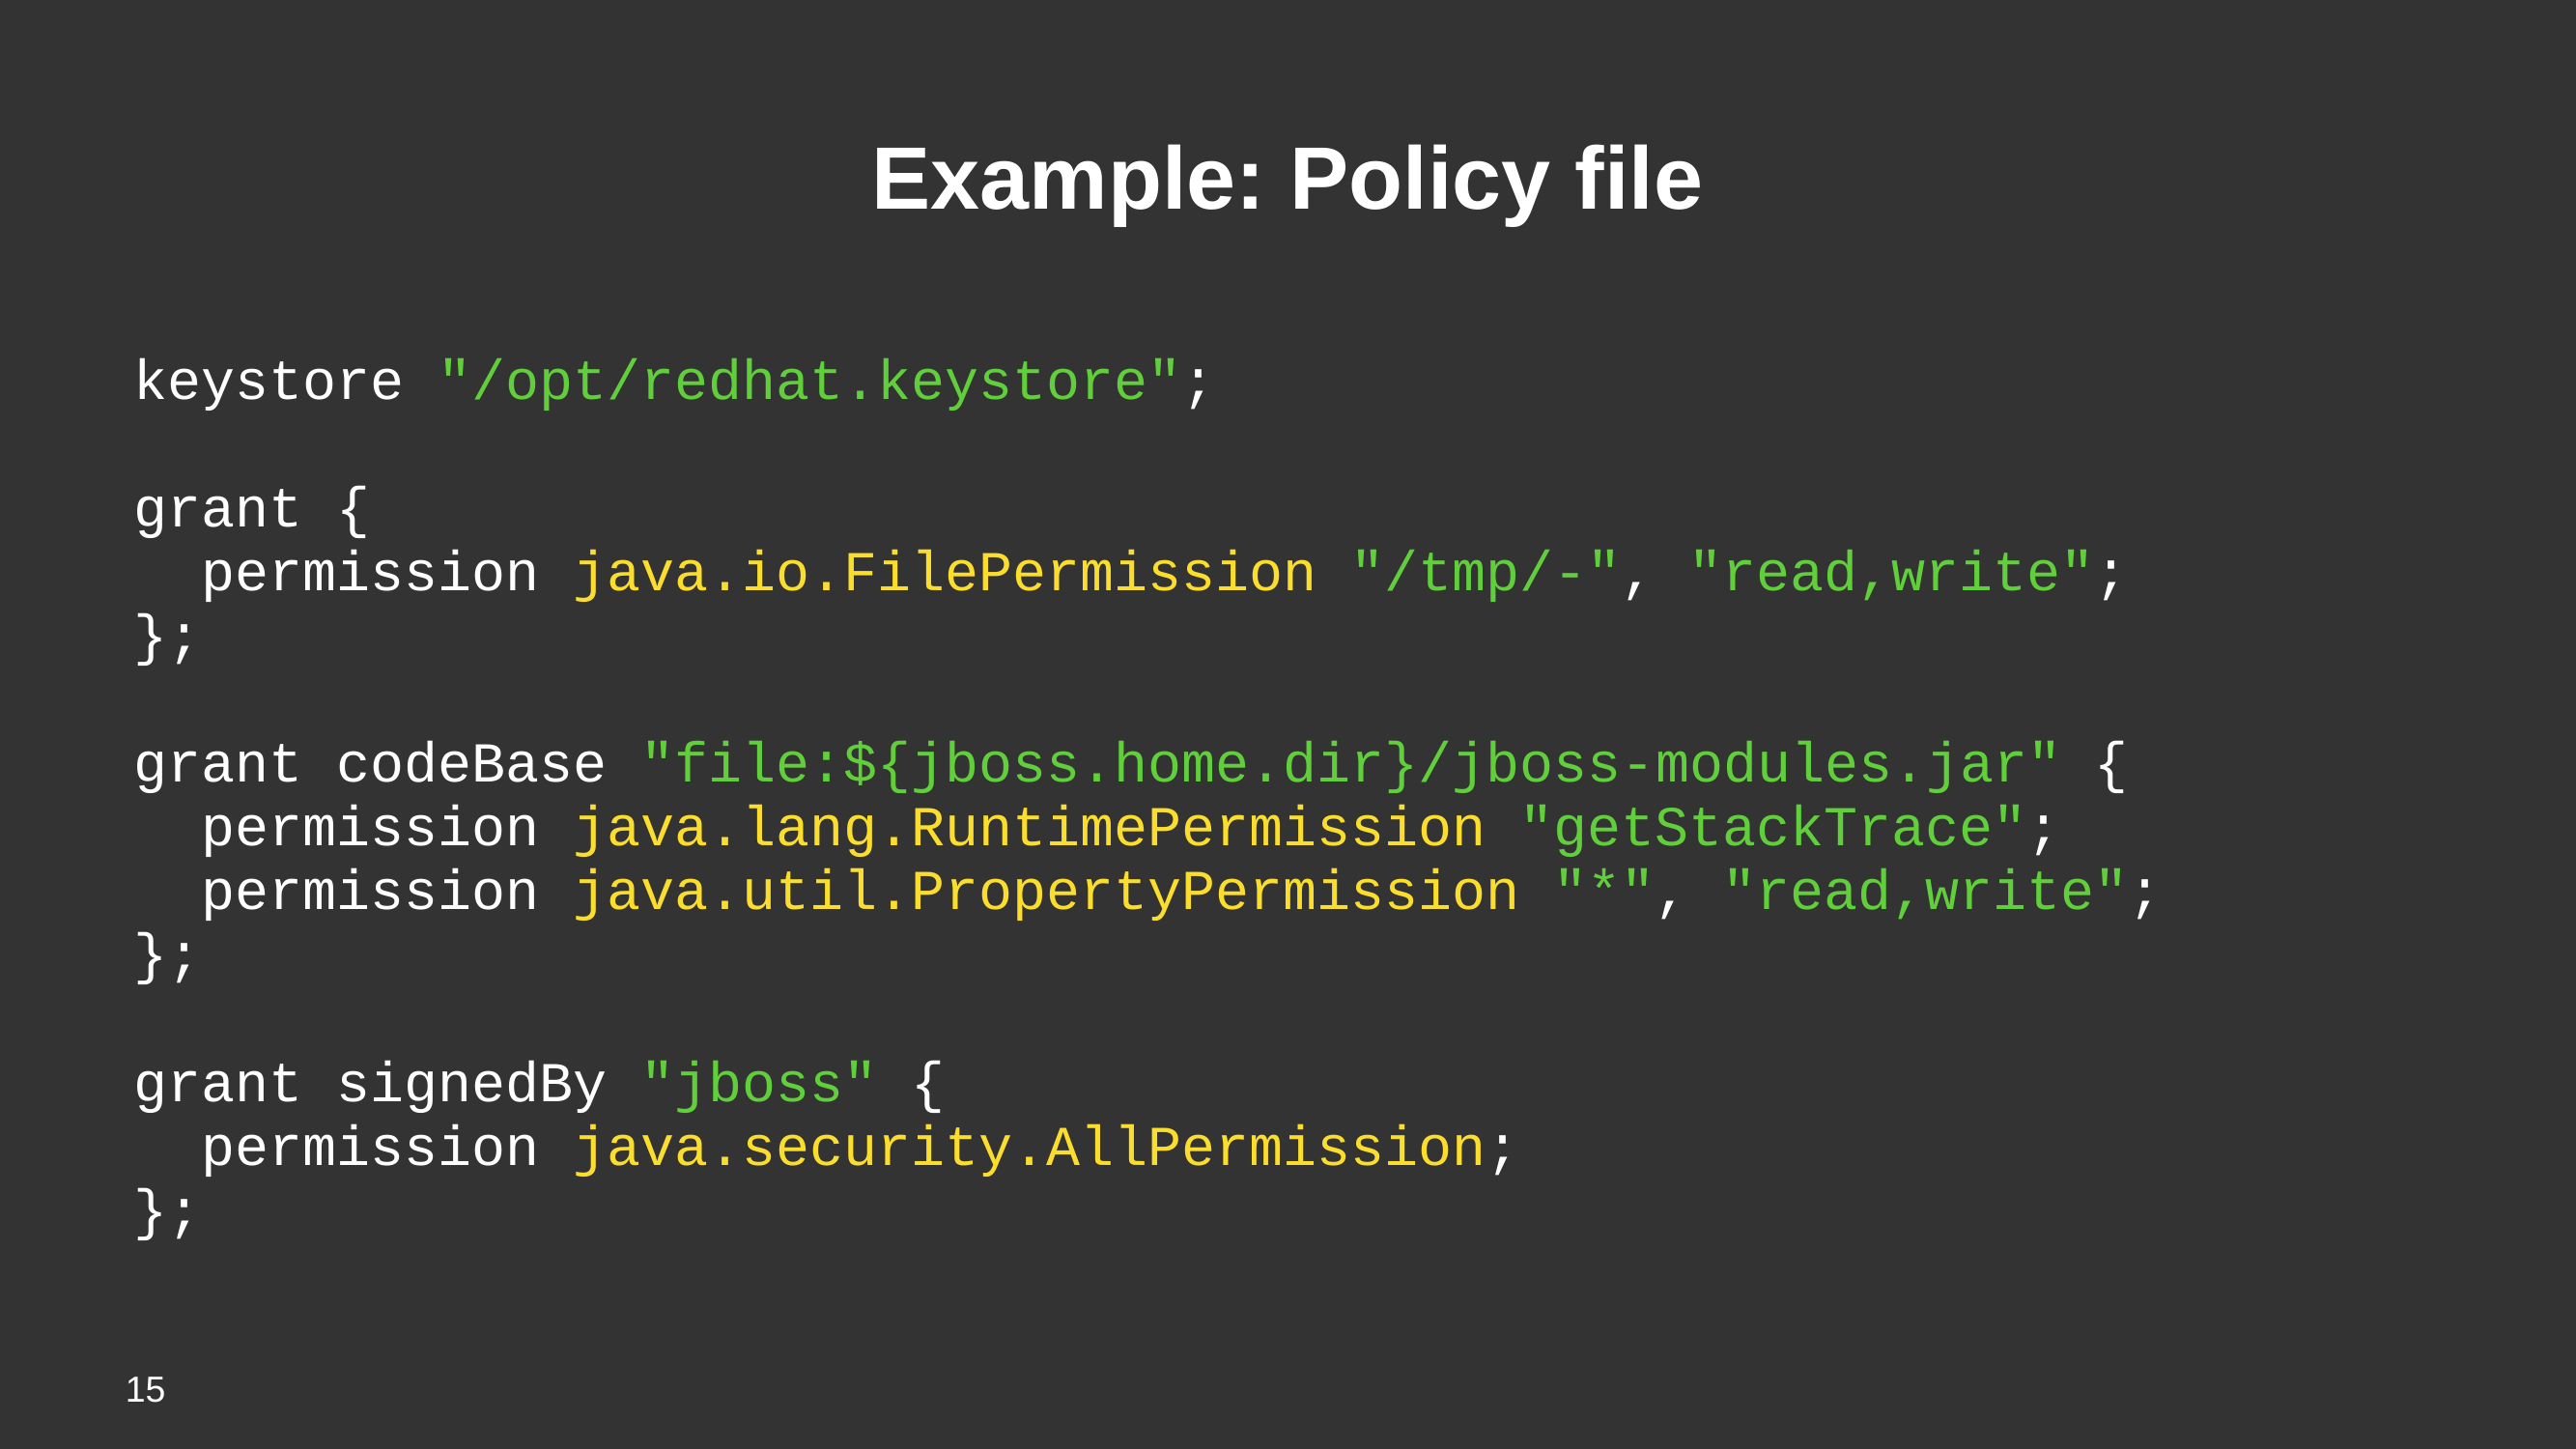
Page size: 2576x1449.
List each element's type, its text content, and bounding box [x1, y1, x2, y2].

text_box keystore "/opt/redhat.keystore"; grant { permission java.io.FilePermission "/tmp/-", "read,write"; }; grant codeBase "file:${jboss.home.dir}/jboss-modules.jar" { permission java.lang.RuntimePermission "getStackTrace"; permission java.util.PropertyPermission "*", "read,write"; }; grant signedBy "jboss" { permission java.security.AllPermission; }; [120, 330, 2356, 1268]
title Example: Policy file [128, 57, 2448, 300]
